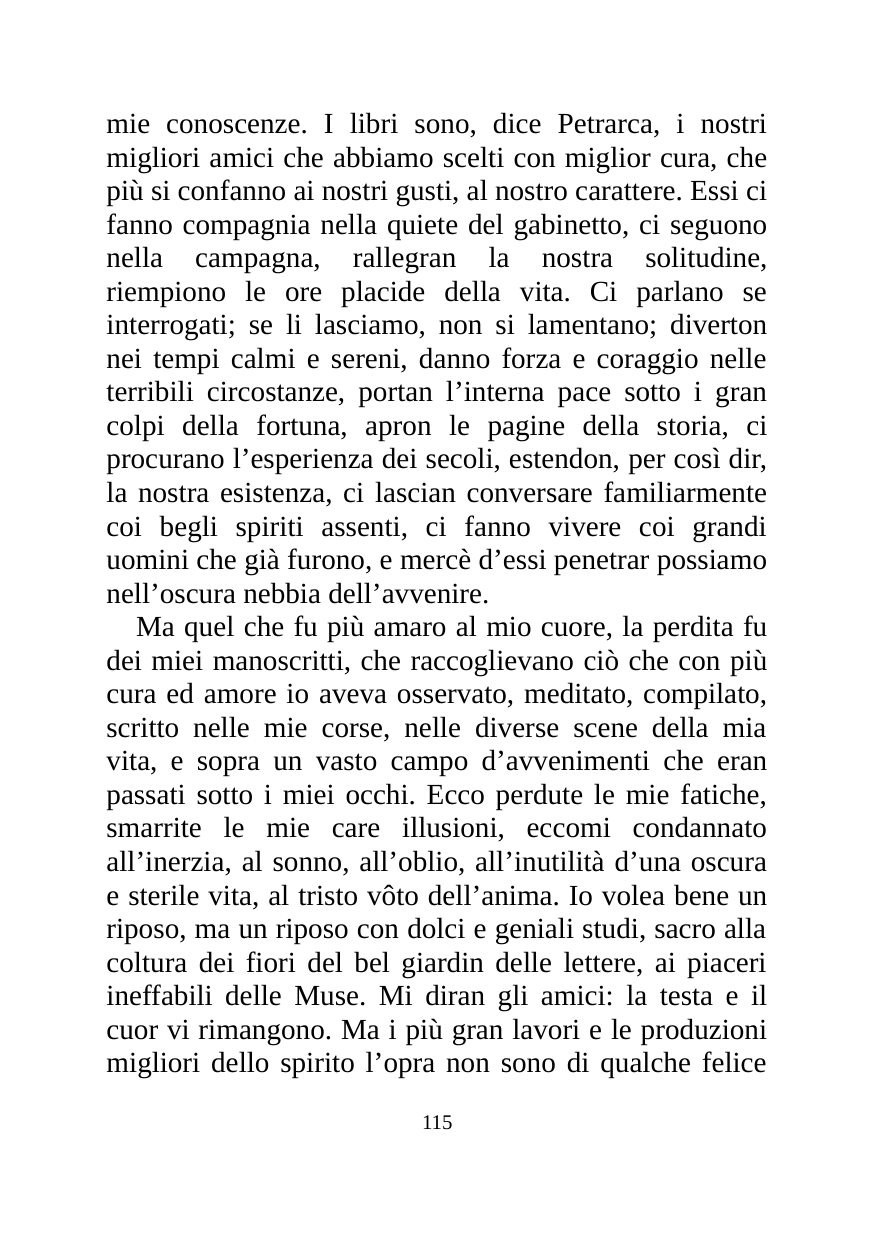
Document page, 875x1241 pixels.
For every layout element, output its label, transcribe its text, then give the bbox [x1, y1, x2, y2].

text mie conoscenze. I libri sono, dice Petrarca, i nostri migliori amici che abbiamo scelti con miglior cura, che più si confanno ai nostri gusti, al nostro carattere. Essi ci fanno compagnia nella quiete del gabinetto, ci seguono nella campagna, rallegran la nostra solitudine, riempiono le ore placide della vita. Ci parlano se interrogati; se li lasciamo, non si lamentano; diverton nei tempi calmi e sereni, danno forza e coraggio nelle terribili circostanze, portan l’interna pace sotto i gran colpi della fortuna, apron le pagine della storia, ci procurano l’esperienza dei secoli, estendon, per così dir, la nostra esistenza, ci lascian conversare familiarmente coi begli spiriti assenti, ci fanno vivere coi grandi uomini che già furono, e mercè d’essi penetrar possiamo nell’oscura nebbia dell’avvenire. [106, 106, 768, 609]
text Ma quel che fu più amaro al mio cuore, la perdita fu dei miei manoscritti, che raccoglievano ciò che con più cura ed amore io aveva osservato, meditato, compilato, scritto nelle mie corse, nelle diverse scene della mia vita, e sopra un vasto campo d’avvenimenti che eran passati sotto i miei occhi. Ecco perdute le mie fatiche, smarrite le mie care illusioni, eccomi condannato all’inerzia, al sonno, all’oblio, all’inutilità d’una oscura e sterile vita, al tristo vôto dell’anima. Io volea bene un riposo, ma un riposo con dolci e geniali studi, sacro alla coltura dei fiori del bel giardin delle lettere, ai piaceri ineffabili delle Muse. Mi diran gli amici: la testa e il cuor vi rimangono. Ma i più gran lavori e le produzioni migliori dello spirito l’opra non sono di qualche felice [106, 609, 768, 1079]
